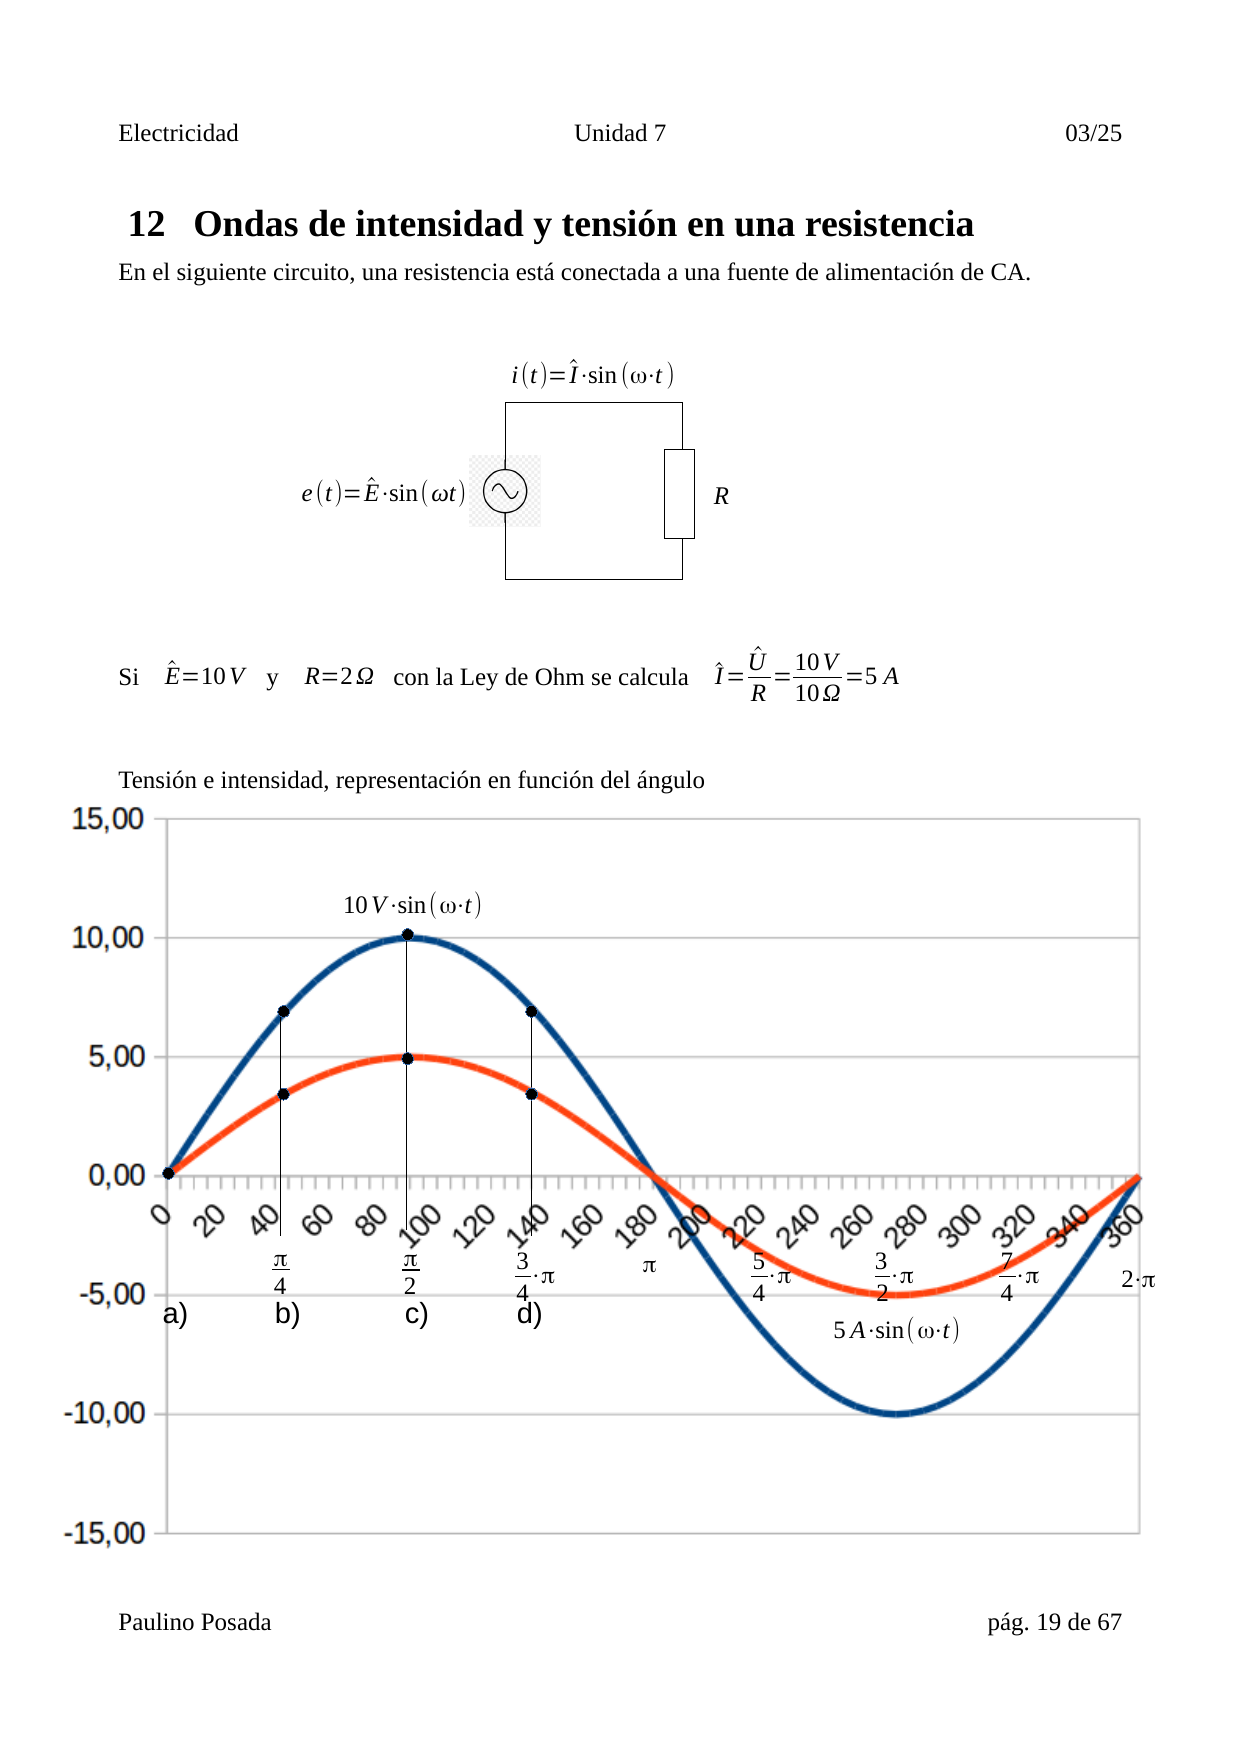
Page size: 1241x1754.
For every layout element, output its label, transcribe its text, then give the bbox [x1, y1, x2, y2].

text Tensión e intensidad, representación en función del ángulo [118, 765, 1122, 794]
text Si y con la Ley de Ohm se calcula [118, 646, 1122, 707]
picture [59, 795, 1169, 1555]
text En el siguiente circuito, una resistencia está conectada a una fuente de alimentación de CA. [118, 257, 1122, 286]
picture [469, 455, 541, 527]
subtitle Ondas de intensidad y tensión en una resistencia [118, 201, 1122, 245]
